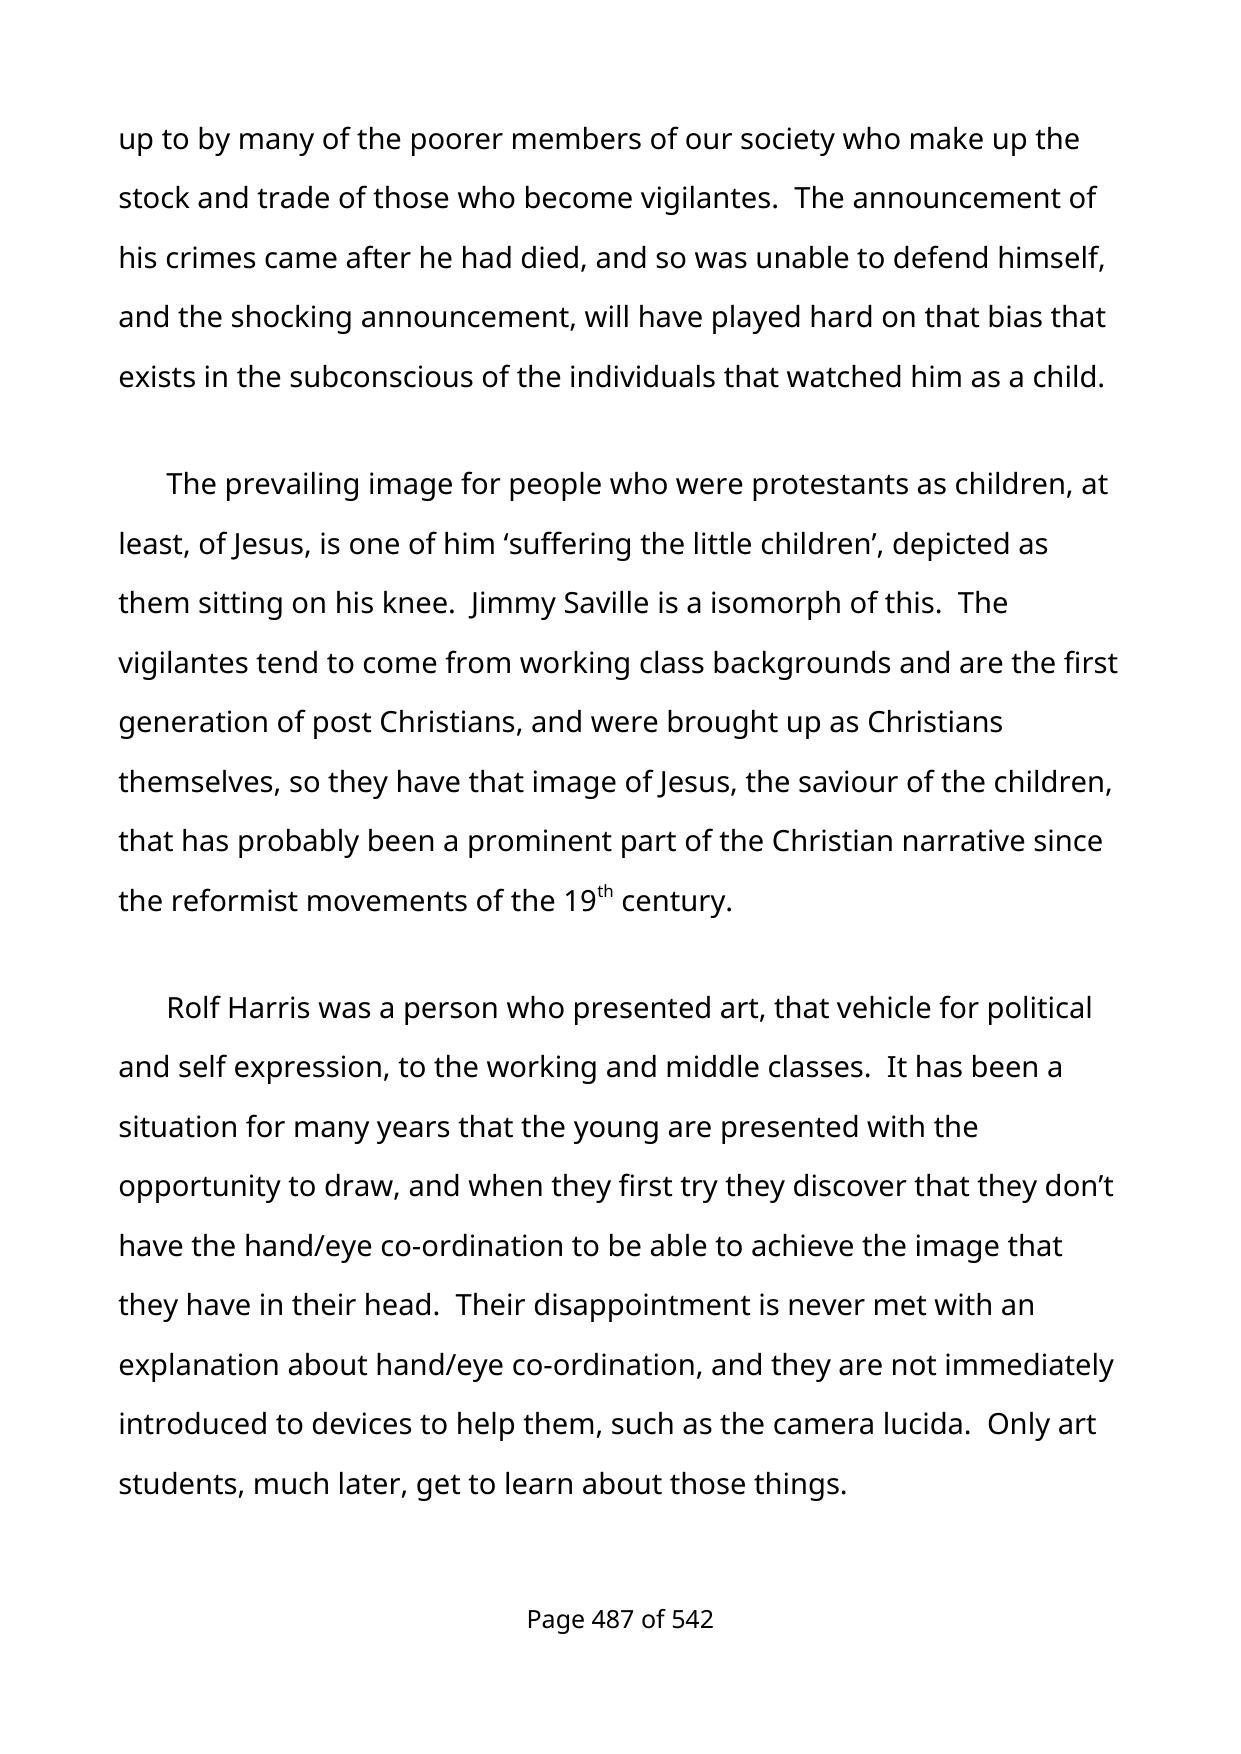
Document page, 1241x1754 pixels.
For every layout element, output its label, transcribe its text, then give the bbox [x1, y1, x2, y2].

text up to by many of the poorer members of our society who make up the stock and trade of those who become vigilantes. The announcement of his crimes came after he had died, and so was unable to defend himself, and the shocking announcement, will have played hard on that bias that exists in the subconscious of the individuals that watched him as a child. [118, 118, 1122, 396]
text The prevailing image for people who were protestants as children, at least, of Jesus, is one of him ‘suffering the little children’, depicted as them sitting on his knee. Jimmy Saville is a isomorph of this. The vigilantes tend to come from working class backgrounds and are the first generation of post Christians, and were brought up as Christians themselves, so they have that image of Jesus, the saviour of the children, that has probably been a prominent part of the Christian narrative since the reformist movements of the 19th century. [118, 463, 1122, 919]
text Rolf Harris was a person who presented art, that vehicle for political and self expression, to the working and middle classes. It has been a situation for many years that the young are presented with the opportunity to draw, and when they first try they discover that they don’t have the hand/eye co-ordination to be able to achieve the image that they have in their head. Their disappointment is never met with an explanation about hand/eye co-ordination, and they are not immediately introduced to devices to help them, such as the camera lucida. Only art students, much later, get to learn about those things. [118, 987, 1122, 1503]
